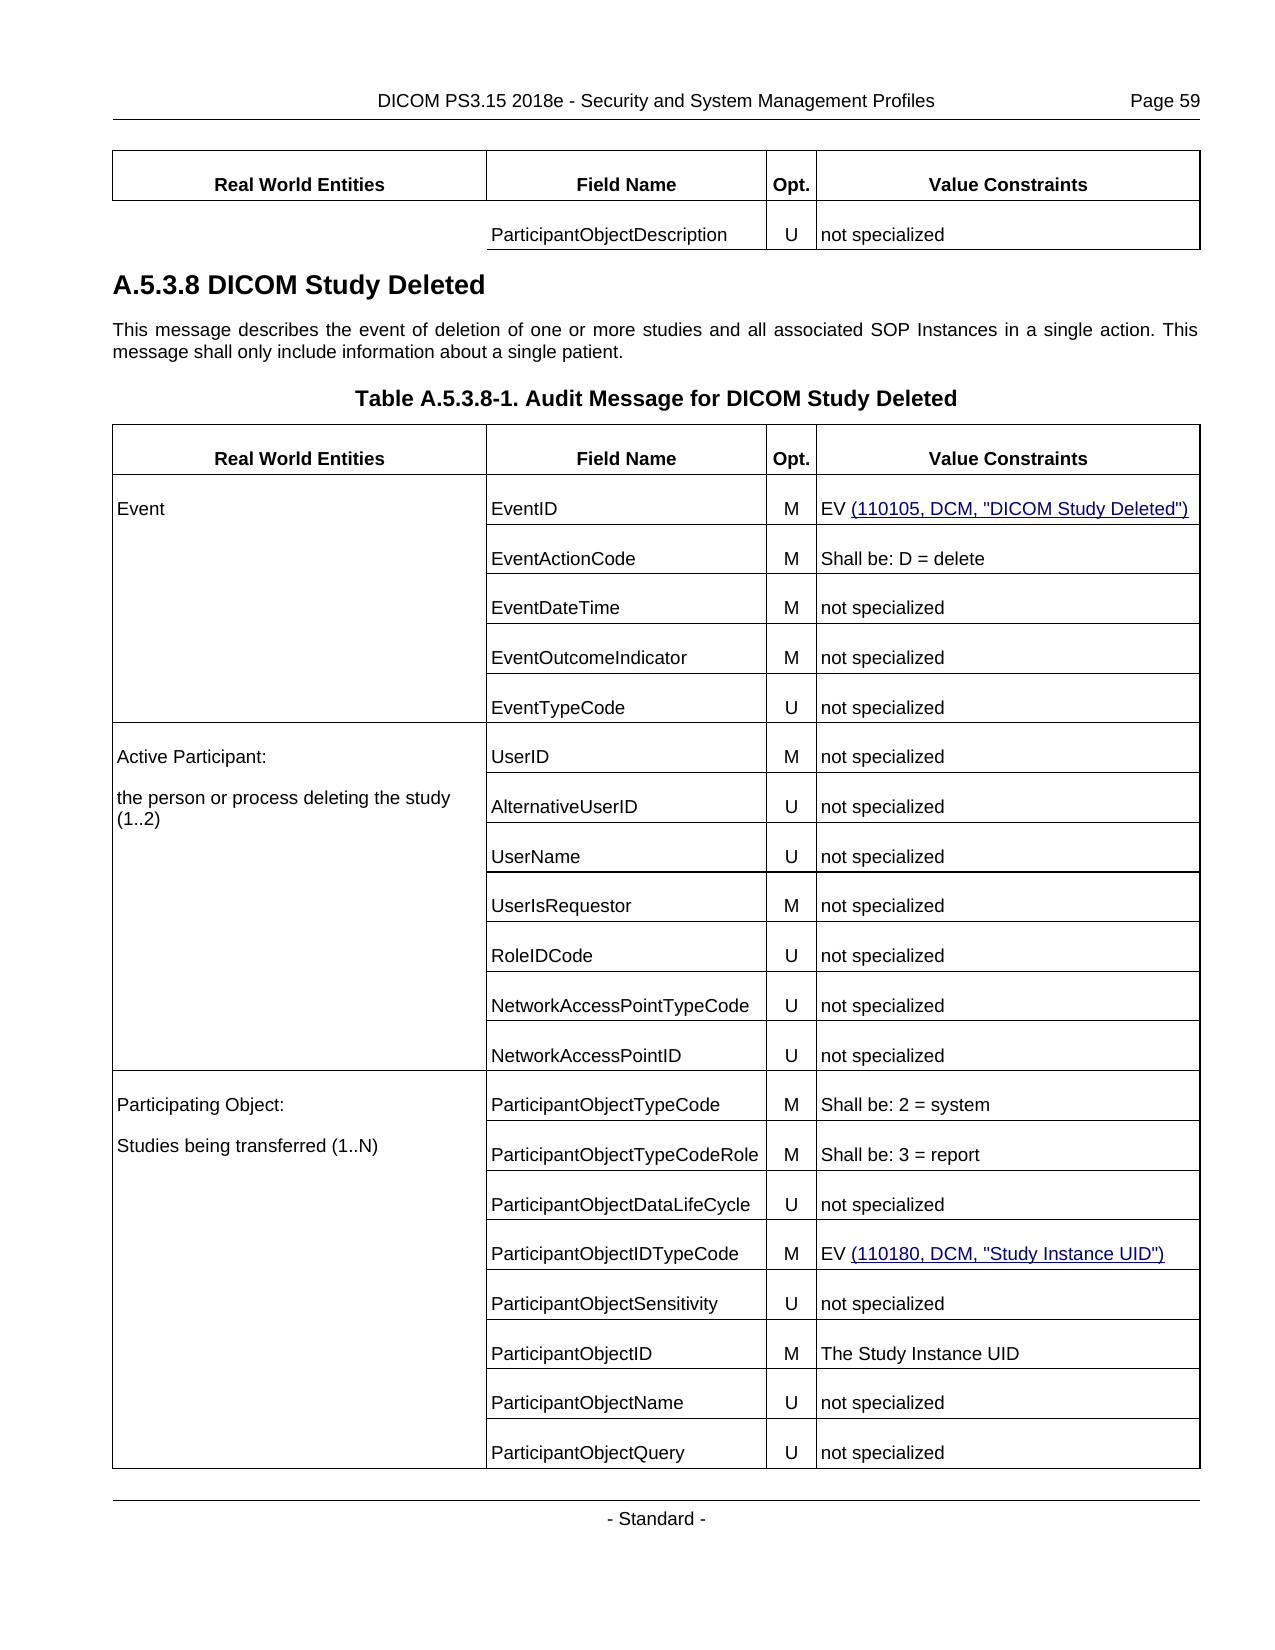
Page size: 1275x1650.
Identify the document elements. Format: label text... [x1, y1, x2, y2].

table_cell ParticipantObjectDataLifeCycle [487, 1171, 766, 1219]
text This message describes the event of deletion of one or more studies and all associated SOP Instances in a single action. This message shall only include information about a single patient. [112, 319, 1200, 362]
table_cell not specialized [817, 201, 1199, 249]
table_cell U [767, 1369, 816, 1418]
table_cell not specialized [817, 1419, 1199, 1468]
table_cell M [767, 475, 816, 523]
table_cell ParticipantObjectTypeCode [487, 1071, 766, 1120]
table_cell ParticipantObjectDescription [487, 201, 766, 249]
table_cell U [767, 1171, 816, 1219]
table_cell not specialized [817, 773, 1199, 822]
table_cell EV (110180, DCM, "Study Instance UID") [817, 1220, 1199, 1269]
table_cell ParticipantObjectName [487, 1369, 766, 1418]
table_cell M [767, 723, 816, 772]
table_cell U [767, 201, 816, 249]
table_cell not specialized [817, 1369, 1199, 1418]
table_cell Shall be: 3 = report [817, 1121, 1199, 1169]
table_header Field Name [487, 425, 766, 474]
table_cell not specialized [817, 1270, 1199, 1318]
table_cell U [767, 972, 816, 1020]
table_cell not specialized [817, 873, 1199, 921]
table_header Value Constraints [817, 425, 1199, 474]
table_cell Active Participant: the person or process deleting the study (1..2) [113, 723, 486, 1070]
table_cell ParticipantObjectSensitivity [487, 1270, 766, 1318]
table_cell Event [113, 475, 486, 722]
table_header Field Name [487, 151, 766, 200]
table_cell U [767, 1021, 816, 1070]
table_cell UserName [487, 823, 766, 871]
table_cell U [767, 823, 816, 871]
table_cell U [767, 1419, 816, 1468]
table_cell M [767, 525, 816, 573]
table_cell M [767, 624, 816, 673]
table_cell AlternativeUserID [487, 773, 766, 822]
table_cell EventDateTime [487, 574, 766, 623]
table_cell not specialized [817, 823, 1199, 871]
table_cell not specialized [817, 972, 1199, 1020]
table_header Real World Entities [113, 425, 486, 474]
table_header Opt. [767, 425, 816, 474]
table_cell ParticipantObjectQuery [487, 1419, 766, 1468]
table_cell M [767, 1220, 816, 1269]
table_cell not specialized [817, 1171, 1199, 1219]
table_cell U [767, 773, 816, 822]
table_cell M [767, 574, 816, 623]
table_cell ParticipantObjectTypeCodeRole [487, 1121, 766, 1169]
table_cell M [767, 873, 816, 921]
table_header Real World Entities [113, 151, 486, 200]
table_cell U [767, 674, 816, 722]
table_cell not specialized [817, 1021, 1199, 1070]
table_cell not specialized [817, 624, 1199, 673]
table_cell Shall be: 2 = system [817, 1071, 1199, 1120]
table_cell NetworkAccessPointTypeCode [487, 972, 766, 1020]
table_cell U [767, 922, 816, 971]
table_cell not specialized [817, 674, 1199, 722]
table_cell M [767, 1121, 816, 1169]
table_cell UserID [487, 723, 766, 772]
table_cell M [767, 1071, 816, 1120]
table_header Opt. [767, 151, 816, 200]
table_cell EventOutcomeIndicator [487, 624, 766, 673]
table_cell Participating Object: Studies being transferred (1..N) [113, 1071, 486, 1468]
table_cell RoleIDCode [487, 922, 766, 971]
text Table A.5.3.8-1. Audit Message for DICOM Study Deleted [112, 385, 1200, 411]
table_cell M [767, 1320, 816, 1368]
table_cell EventActionCode [487, 525, 766, 573]
table_cell UserIsRequestor [487, 873, 766, 921]
table_cell U [767, 1270, 816, 1318]
table_cell ParticipantObjectID [487, 1320, 766, 1368]
table_cell EventID [487, 475, 766, 523]
table_header Value Constraints [817, 151, 1199, 200]
table_cell not specialized [817, 723, 1199, 772]
table_cell Shall be: D = delete [817, 525, 1199, 573]
table_cell NetworkAccessPointID [487, 1021, 766, 1070]
table_cell EV (110105, DCM, "DICOM Study Deleted") [817, 475, 1199, 523]
table_cell The Study Instance UID [817, 1320, 1199, 1368]
table_cell not specialized [817, 922, 1199, 971]
table_cell ParticipantObjectIDTypeCode [487, 1220, 766, 1269]
text A.5.3.8 DICOM Study Deleted [112, 269, 1200, 300]
table_cell not specialized [817, 574, 1199, 623]
table_cell EventTypeCode [487, 674, 766, 722]
